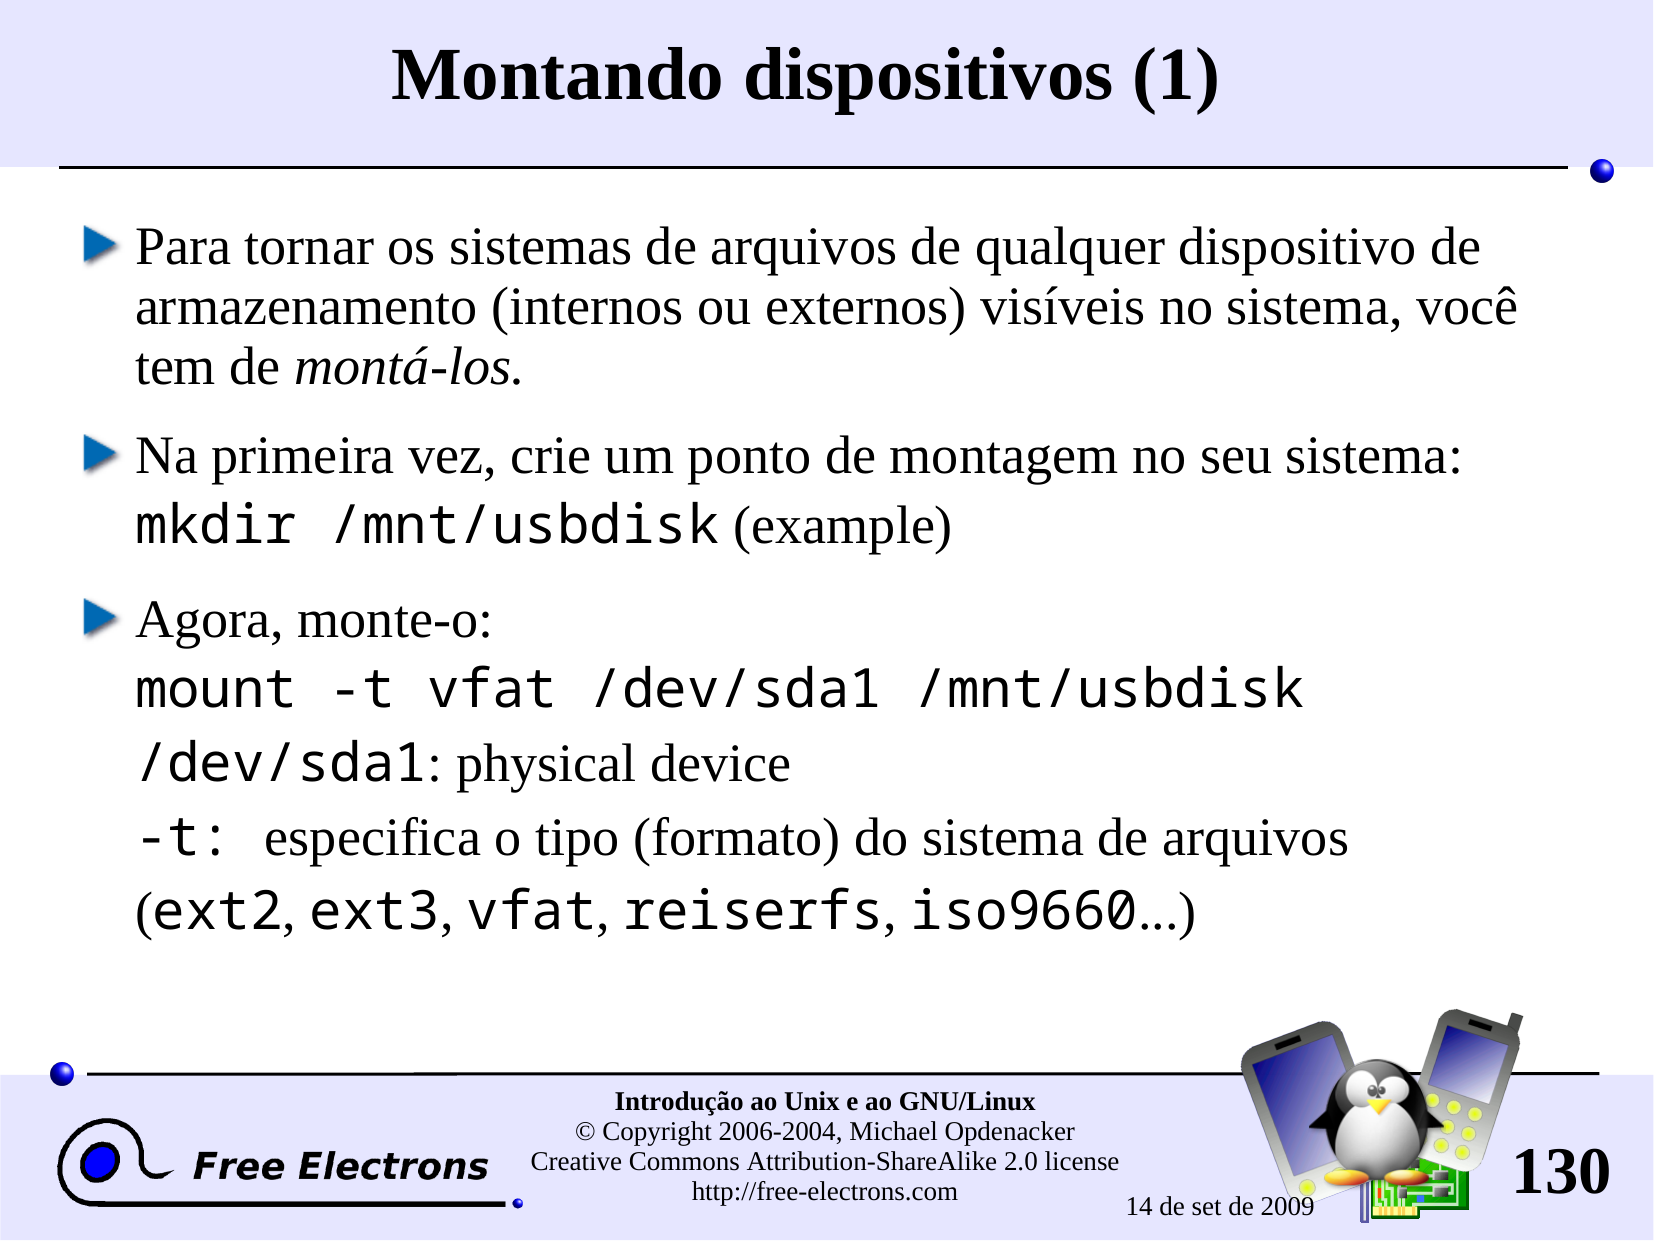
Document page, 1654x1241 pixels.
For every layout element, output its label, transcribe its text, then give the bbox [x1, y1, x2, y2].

title Montando dispositivos (1) [60, 25, 1551, 124]
picture [1304, 1198, 1311, 1207]
picture [50, 1107, 527, 1216]
list Para tornar os sistemas de arquivos de qualquer dispositivo de armazenamento (internos ou externos) visíveis no sistema, você tem de montá-los. Na primeira vez, crie um ponto de montagem no seu sistema: mkdir /mnt/usbdisk (example) Agora, monte-o: mount -t vfat /dev/sda1 /mnt/usbdisk /dev/sda1: physical device -t: especifica o tipo (formato) do sistema de arquivos (ext2, ext3, vfat, reiserfs, iso9660...) [64, 216, 1560, 1066]
picture [1280, 1198, 1284, 1208]
picture [1230, 1066, 1521, 1241]
